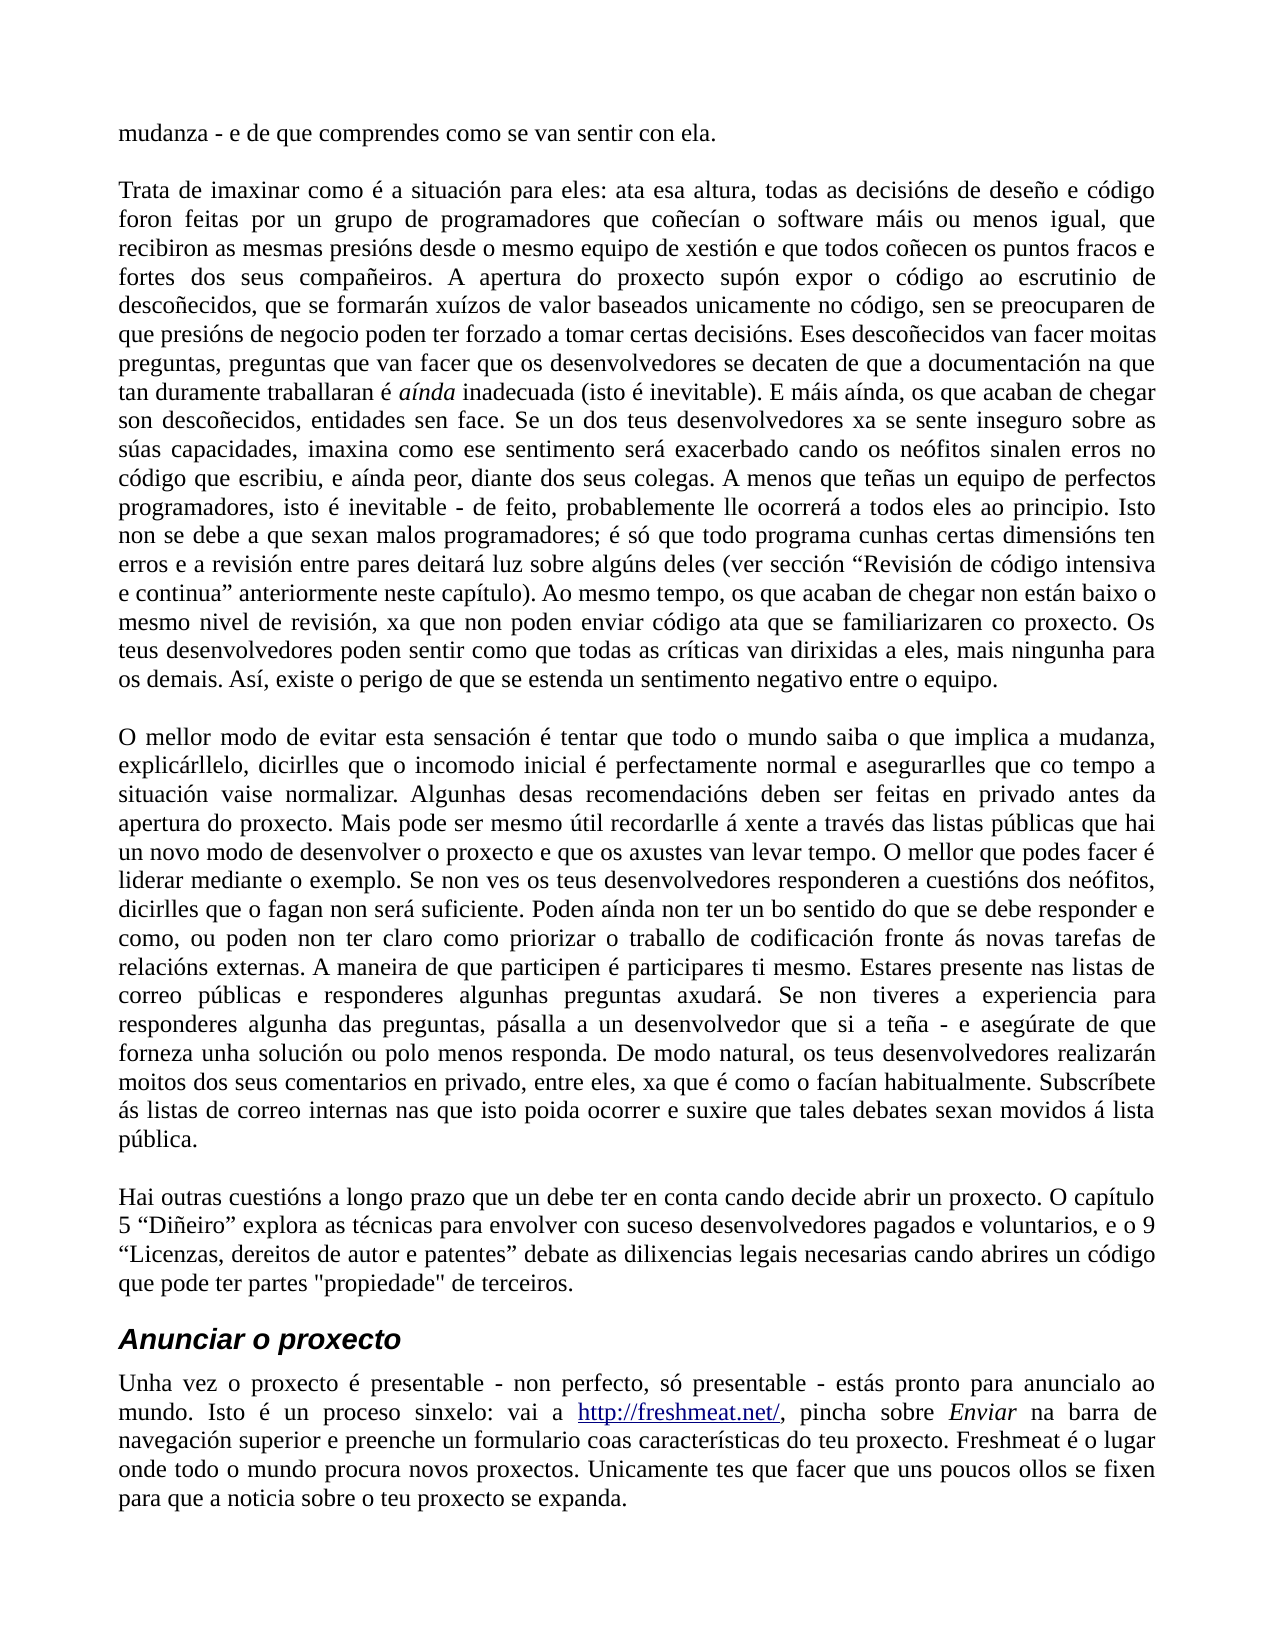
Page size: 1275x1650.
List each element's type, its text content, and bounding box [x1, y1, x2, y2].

text O mellor modo de evitar esta sensación é tentar que todo o mundo saiba o que implica a mudanza, explicárllelo, dicirlles que o incomodo inicial é perfectamente normal e asegurarlles que co tempo a situación vaise normalizar. Algunhas desas recomendacións deben ser feitas en privado antes da apertura do proxecto. Mais pode ser mesmo útil recordarlle á xente a través das listas públicas que hai un novo modo de desenvolver o proxecto e que os axustes van levar tempo. O mellor que podes facer é liderar mediante o exemplo. Se non ves os teus desenvolvedores responderen a cuestións dos neófitos, dicirlles que o fagan non será suficiente. Poden aínda non ter un bo sentido do que se debe responder e como, ou poden non ter claro como priorizar o traballo de codificación fronte ás novas tarefas de relacións externas. A maneira de que participen é participares ti mesmo. Estares presente nas listas de correo públicas e responderes algunhas preguntas axudará. Se non tiveres a experiencia para responderes algunha das preguntas, pásalla a un desenvolvedor que si a teña - e asegúrate de que forneza unha solución ou polo menos responda. De modo natural, os teus desenvolvedores realizarán moitos dos seus comentarios en privado, entre eles, xa que é como o facían habitualmente. Subscríbete ás listas de correo internas nas que isto poida ocorrer e suxire que tales debates sexan movidos á lista pública. [118, 722, 1157, 1153]
text Hai outras cuestións a longo prazo que un debe ter en conta cando decide abrir un proxecto. O capítulo 5 “Diñeiro” explora as técnicas para envolver con suceso desenvolvedores pagados e voluntarios, e o 9 “Licenzas, dereitos de autor e patentes” debate as dilixencias legais necesarias cando abrires un código que pode ter partes "propiedade" de terceiros. [118, 1182, 1157, 1297]
text mudanza - e de que comprendes como se van sentir con ela. [118, 118, 1157, 147]
subtitle Anunciar o proxecto [118, 1322, 1157, 1355]
text Trata de imaxinar como é a situación para eles: ata esa altura, todas as decisións de deseño e código foron feitas por un grupo de programadores que coñecían o software máis ou menos igual, que recibiron as mesmas presións desde o mesmo equipo de xestión e que todos coñecen os puntos fracos e fortes dos seus compañeiros. A apertura do proxecto supón expor o código ao escrutinio de descoñecidos, que se formarán xuízos de valor baseados unicamente no código, sen se preocuparen de que presións de negocio poden ter forzado a tomar certas decisións. Eses descoñecidos van facer moitas preguntas, preguntas que van facer que os desenvolvedores se decaten de que a documentación na que tan duramente traballaran é aínda inadecuada (isto é inevitable). E máis aínda, os que acaban de chegar son descoñecidos, entidades sen face. Se un dos teus desenvolvedores xa se sente inseguro sobre as súas capacidades, imaxina como ese sentimento será exacerbado cando os neófitos sinalen erros no código que escribiu, e aínda peor, diante dos seus colegas. A menos que teñas un equipo de perfectos programadores, isto é inevitable - de feito, probablemente lle ocorrerá a todos eles ao principio. Isto non se debe a que sexan malos programadores; é só que todo programa cunhas certas dimensións ten erros e a revisión entre pares deitará luz sobre algúns deles (ver sección “Revisión de código intensiva e continua” anteriormente neste capítulo). Ao mesmo tempo, os que acaban de chegar non están baixo o mesmo nivel de revisión, xa que non poden enviar código ata que se familiarizaren co proxecto. Os teus desenvolvedores poden sentir como que todas as críticas van dirixidas a eles, mais ningunha para os demais. Así, existe o perigo de que se estenda un sentimento negativo entre o equipo. [118, 176, 1157, 693]
text Unha vez o proxecto é presentable - non perfecto, só presentable - estás pronto para anuncialo ao mundo. Isto é un proceso sinxelo: vai a http://freshmeat.net/, pincha sobre Enviar na barra de navegación superior e preenche un formulario coas características do teu proxecto. Freshmeat é o lugar onde todo o mundo procura novos proxectos. Unicamente tes que facer que uns poucos ollos se fixen para que a noticia sobre o teu proxecto se expanda. [118, 1368, 1157, 1512]
